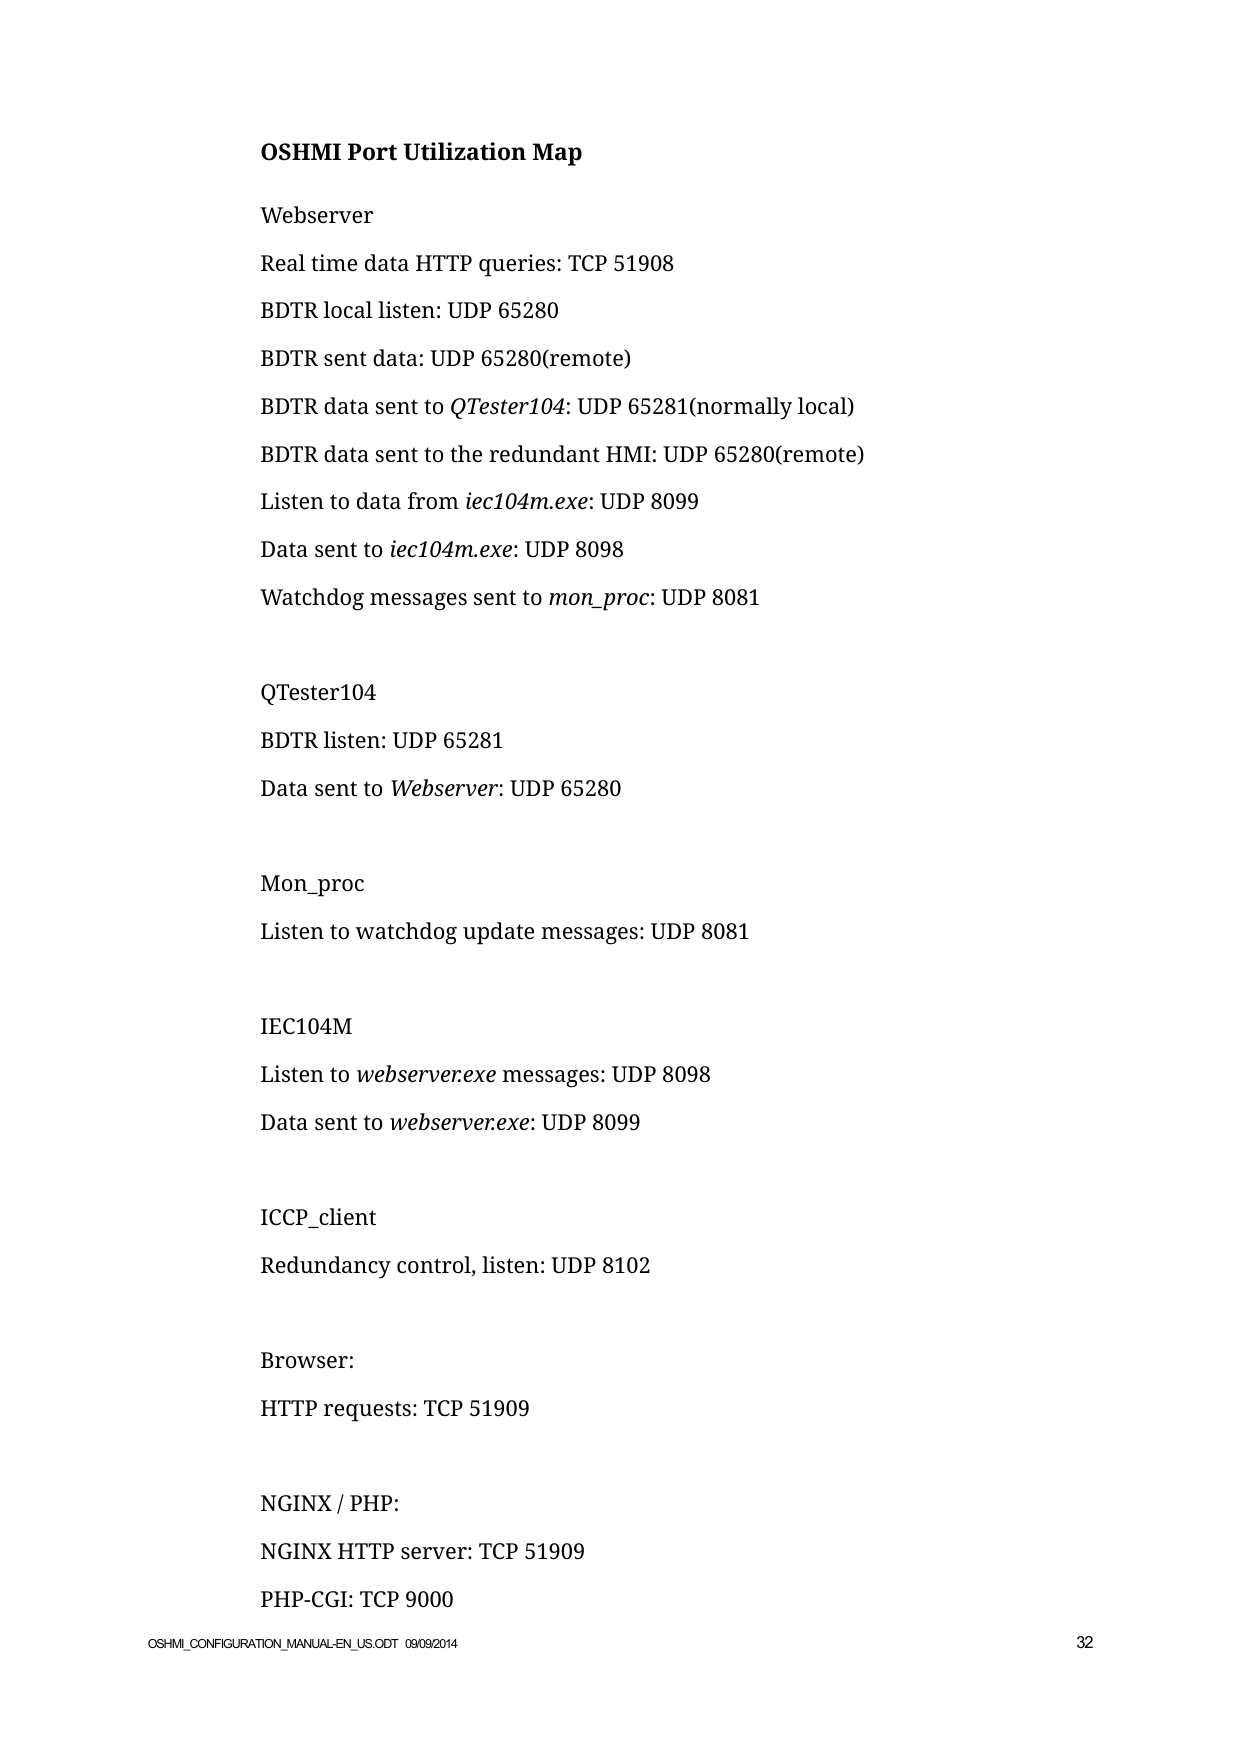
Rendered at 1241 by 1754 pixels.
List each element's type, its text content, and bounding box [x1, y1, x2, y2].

text Listen to data from iec104m.exe: UDP 8099 [260, 486, 1093, 516]
text Listen to watchdog update messages: UDP 8081 [260, 916, 1093, 946]
text HTTP requests: TCP 51909 [260, 1393, 1093, 1423]
text Watchdog messages sent to mon_proc: UDP 8081 [260, 582, 1093, 612]
text ICCP_client [260, 1202, 1093, 1232]
text BDTR sent data: UDP 65280(remote) [260, 343, 1093, 373]
subtitle OSHMI Port Utilization Map [260, 136, 1093, 167]
text BDTR listen: UDP 65281 [260, 725, 1093, 755]
text BDTR data sent to the redundant HMI: UDP 65280(remote) [260, 439, 1093, 468]
text NGINX / PHP: [260, 1488, 1093, 1518]
text BDTR local listen: UDP 65280 [260, 296, 1093, 325]
text Listen to webserver.exe messages: UDP 8098 [260, 1059, 1093, 1089]
text IEC104M [260, 1011, 1093, 1041]
text PHP-CGI: TCP 9000 [260, 1584, 1093, 1613]
text Data sent to iec104m.exe: UDP 8098 [260, 534, 1093, 564]
text Real time data HTTP queries: TCP 51908 [260, 248, 1093, 278]
text Webserver [260, 200, 1093, 230]
text QTester104 [260, 677, 1093, 707]
text NGINX HTTP server: TCP 51909 [260, 1536, 1093, 1566]
text BDTR data sent to QTester104: UDP 65281(normally local) [260, 391, 1093, 421]
text Browser: [260, 1345, 1093, 1375]
text Data sent to Webserver: UDP 65280 [260, 773, 1093, 802]
text Mon_proc [260, 868, 1093, 898]
text Data sent to webserver.exe: UDP 8099 [260, 1107, 1093, 1136]
text Redundancy control, listen: UDP 8102 [260, 1250, 1093, 1279]
